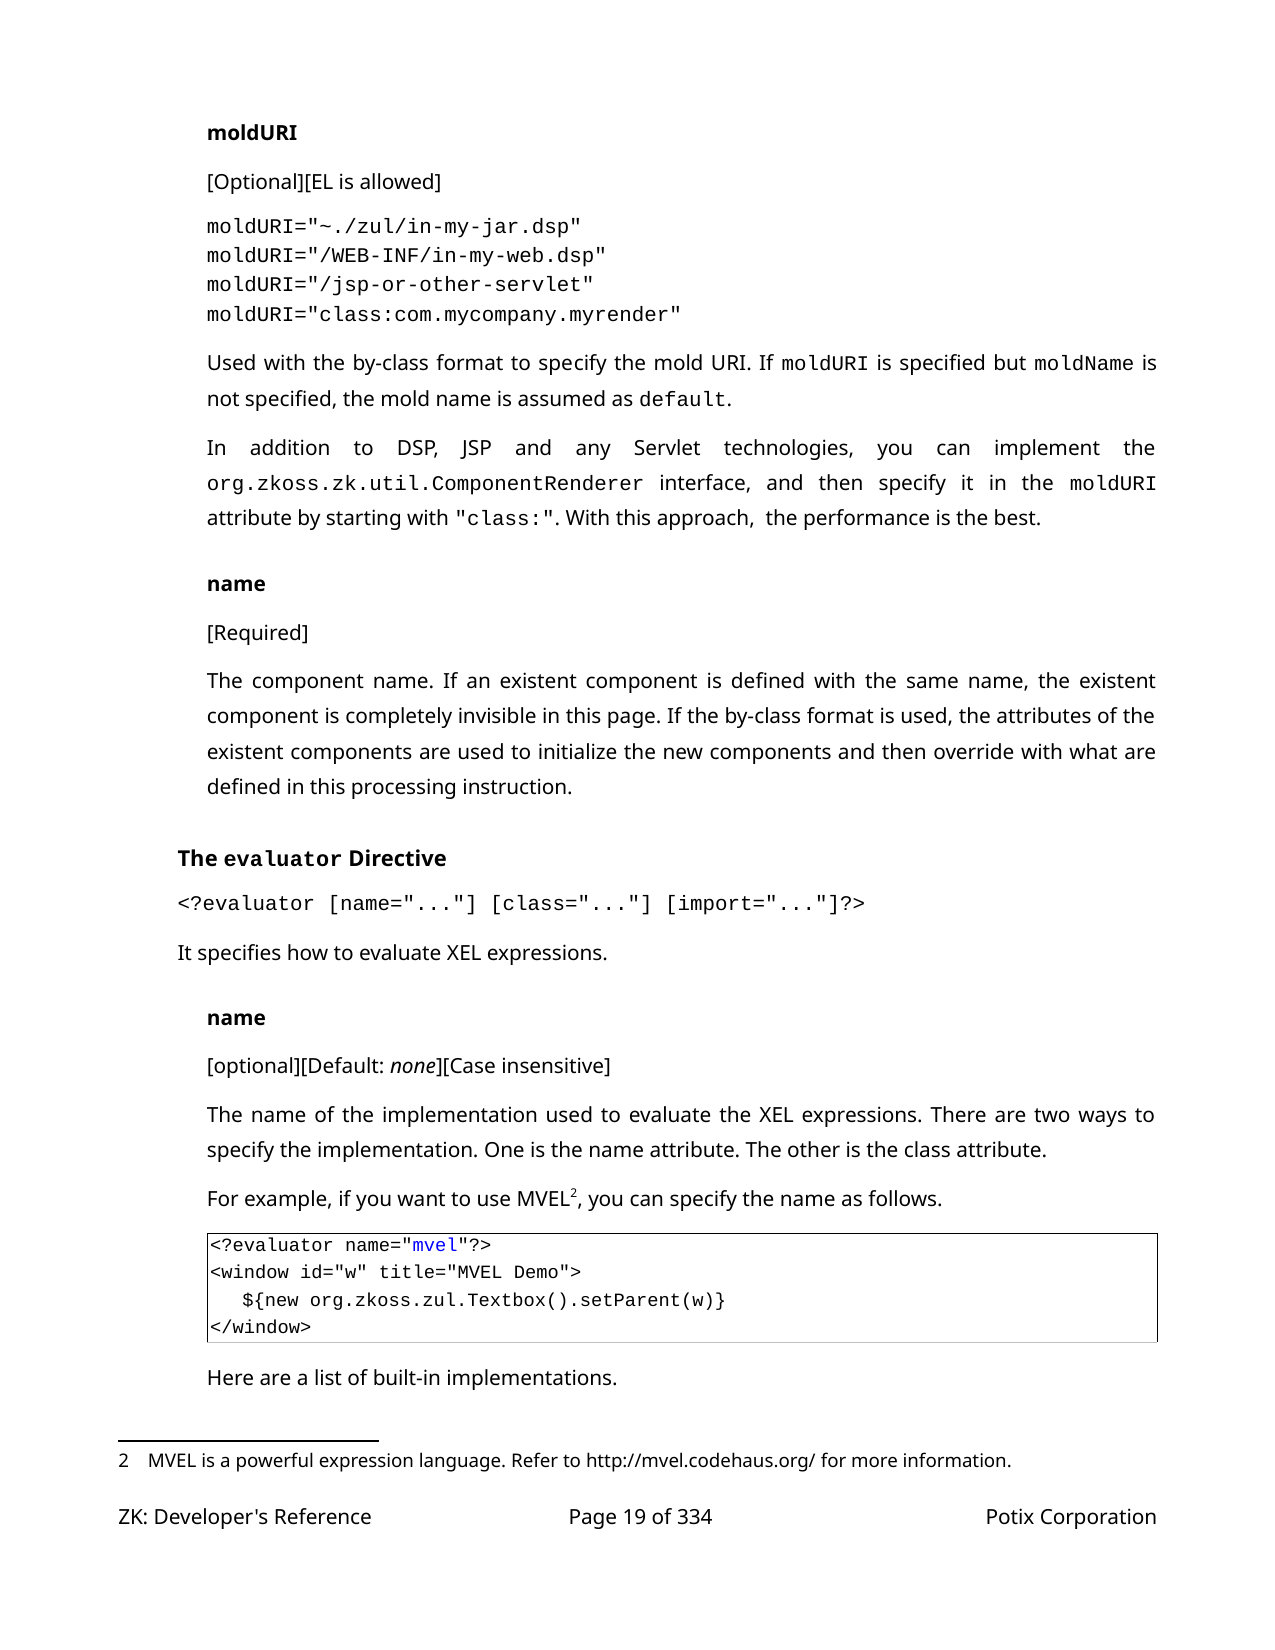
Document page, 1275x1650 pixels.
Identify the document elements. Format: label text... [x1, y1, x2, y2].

text MVEL is a powerful expression language. Refer to http://mvel.codehaus.org/ for more information. [118, 1447, 1157, 1473]
text moldURI="~./zul/in-my-jar.dsp" moldURI="/WEB-INF/in-my-web.dsp" moldURI="/jsp-or-other-servlet" moldURI="class:com.mycompany.myrender" [207, 216, 1157, 327]
text <?evaluator name="mvel"?> [208, 1234, 1157, 1257]
text It specifies how to evaluate XEL expressions. [177, 938, 1157, 966]
text In addition to DSP, JSP and any Servlet technologies, you can implement the org.zkoss.zk.util.ComponentRenderer interface, and then specify it in the moldURI attribute by starting with "class:". With this approach, the performance is the best. [207, 433, 1157, 532]
text Used with the by-class format to specify the mold URI. If moldURI is specified but moldName is not specified, the mold name is assumed as default. [207, 348, 1157, 412]
text The name of the implementation used to evaluate the XEL expressions. There are two ways to specify the implementation. One is the name attribute. The other is the class attribute. [207, 1100, 1157, 1164]
text Here are a list of built-in implementations. [207, 1363, 1157, 1391]
text [Optional][EL is allowed] [207, 167, 1157, 195]
subtitle name [207, 569, 1157, 597]
text <window id="w" title="MVEL Demo"> [208, 1260, 1157, 1285]
text ${new org.zkoss.zul.Textbox().setParent(w)} [208, 1288, 1157, 1312]
subtitle The evaluator Directive [177, 843, 1157, 873]
subtitle moldURI [207, 118, 1157, 146]
subtitle name [207, 1003, 1157, 1031]
text [optional][Default: none][Case insensitive] [207, 1051, 1157, 1080]
text For example, if you want to use MVEL, you can specify the name as follows. [207, 1184, 1157, 1213]
text <?evaluator [name="..."] [class="..."] [import="..."]?> [177, 893, 1157, 917]
text The component name. If an existent component is defined with the same name, the existent component is completely invisible in this page. If the by-class format is used, the attributes of the existent components are used to initialize the new components and then override with what are defined in this processing instruction. [207, 666, 1157, 800]
text </window> [208, 1315, 1157, 1342]
text [Required] [207, 618, 1157, 646]
